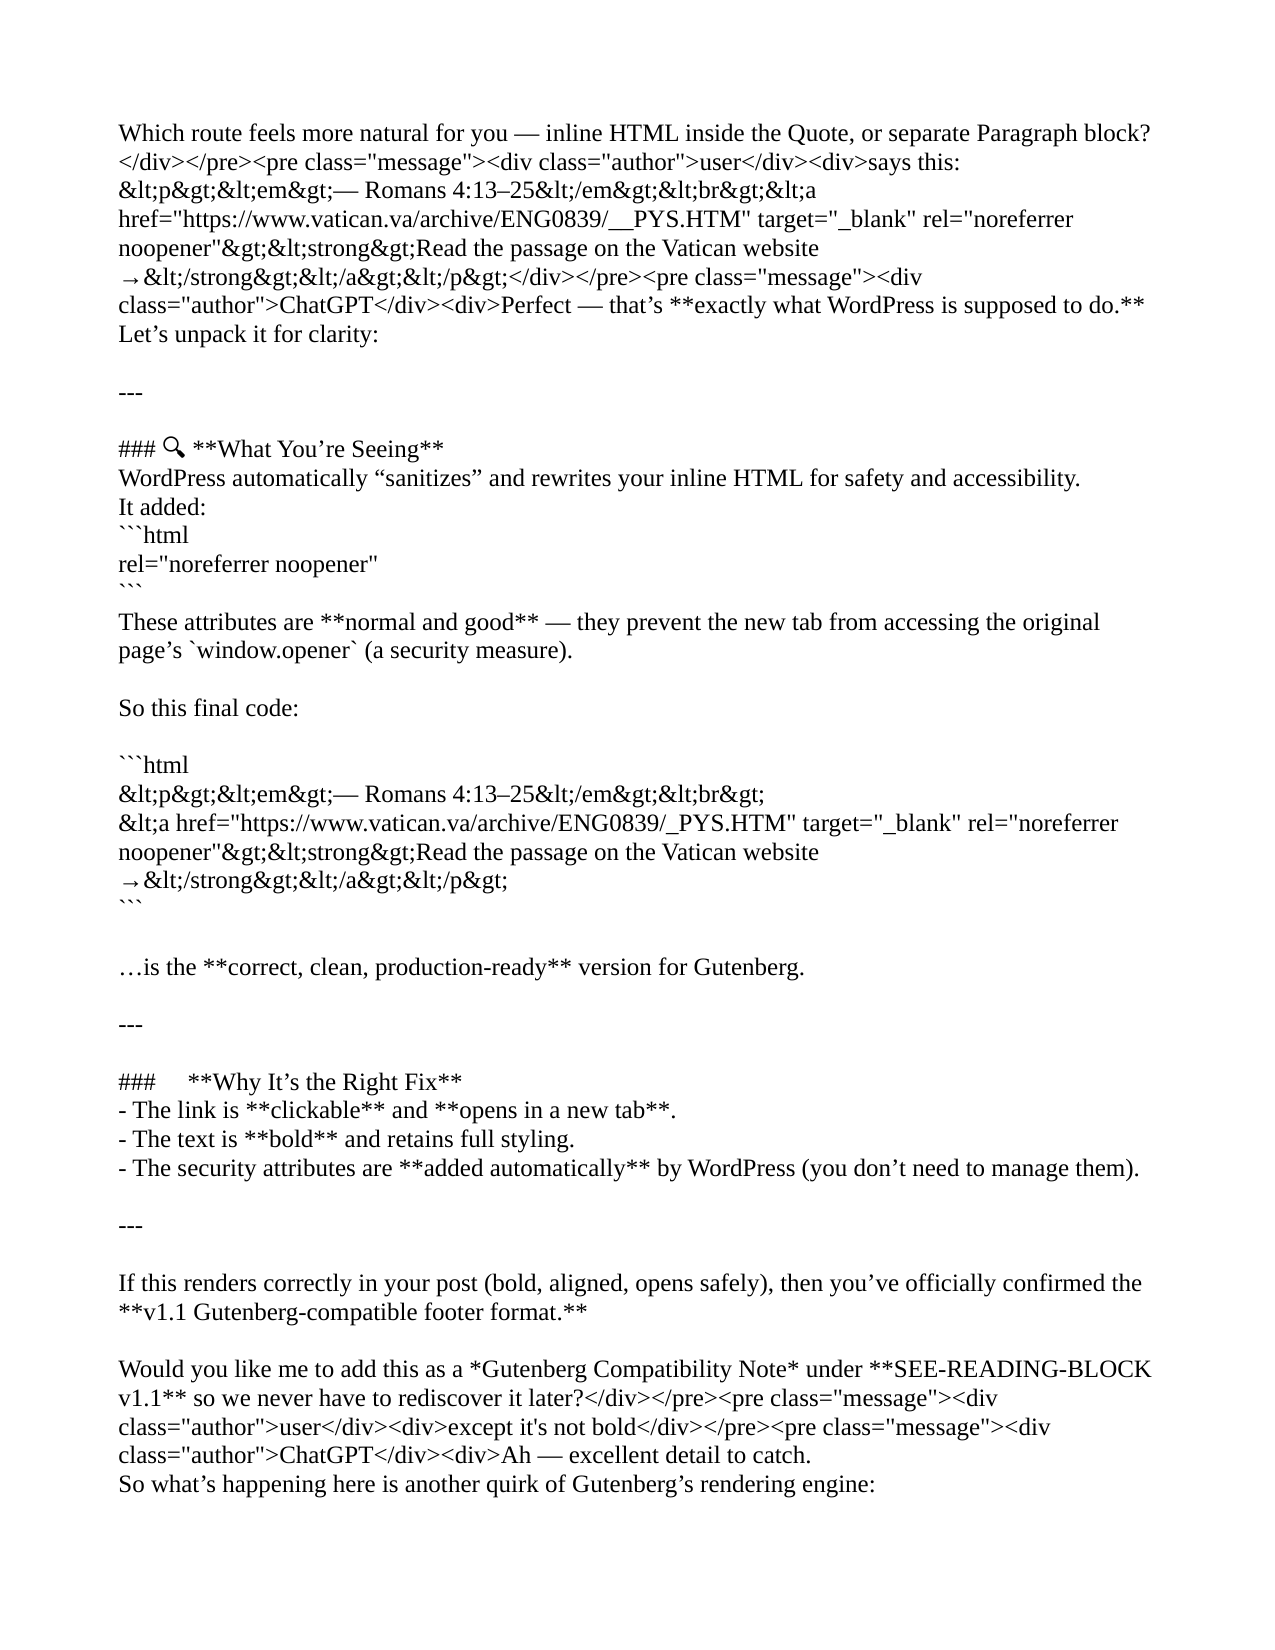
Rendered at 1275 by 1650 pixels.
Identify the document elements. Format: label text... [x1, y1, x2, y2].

text --- [118, 377, 1157, 406]
text ```html [118, 751, 1157, 779]
text So what’s happening here is another quirk of Gutenberg’s rendering engine: [118, 1469, 1157, 1498]
text …is the **correct, clean, production-ready** version for Gutenberg. [118, 952, 1157, 981]
text ### 🔍 **What You’re Seeing** [118, 434, 1157, 463]
text - The link is **clickable** and **opens in a new tab**. [118, 1096, 1157, 1124]
text WordPress automatically “sanitizes” and rewrites your inline HTML for safety and accessibility. [118, 463, 1157, 492]
text ```html [118, 521, 1157, 549]
text --- [118, 1009, 1157, 1038]
text It added: [118, 492, 1157, 521]
text Would you like me to add this as a *Gutenberg Compatibility Note* under **SEE-READING-BLOCK v1.1** so we never have to rediscover it later?</div></pre><pre class="message"><div class="author">user</div><div>except it's not bold</div></pre><pre class="message"><div class="author">ChatGPT</div><div>Ah — excellent detail to catch. [118, 1354, 1157, 1469]
text Let’s unpack it for clarity: [118, 319, 1157, 348]
text If this renders correctly in your post (bold, aligned, opens safely), then you’ve officially confirmed the **v1.1 Gutenberg-compatible footer format.** [118, 1268, 1157, 1326]
text Which route feels more natural for you — inline HTML inside the Quote, or separate Paragraph block?</div></pre><pre class="message"><div class="author">user</div><div>says this: &lt;p&gt;&lt;em&gt;— Romans 4:13–25&lt;/em&gt;&lt;br&gt;&lt;a href="https://www.vatican.va/archive/ENG0839/__PYS.HTM" target="_blank" rel="noreferrer noopener"&gt;&lt;strong&gt;Read the passage on the Vatican website →&lt;/strong&gt;&lt;/a&gt;&lt;/p&gt;</div></pre><pre class="message"><div class="author">ChatGPT</div><div>Perfect — that’s **exactly what WordPress is supposed to do.** [118, 118, 1157, 319]
text ``` [118, 578, 1157, 607]
text ``` [118, 894, 1157, 923]
text These attributes are **normal and good** — they prevent the new tab from accessing the original page’s `window.opener` (a security measure). [118, 607, 1157, 664]
text ### ✅ **Why It’s the Right Fix** [118, 1067, 1157, 1096]
text - The security attributes are **added automatically** by WordPress (you don’t need to manage them). [118, 1153, 1157, 1182]
text &lt;a href="https://www.vatican.va/archive/ENG0839/_PYS.HTM" target="_blank" rel="noreferrer noopener"&gt;&lt;strong&gt;Read the passage on the Vatican website →&lt;/strong&gt;&lt;/a&gt;&lt;/p&gt; [118, 808, 1157, 894]
text - The text is **bold** and retains full styling. [118, 1124, 1157, 1153]
text &lt;p&gt;&lt;em&gt;— Romans 4:13–25&lt;/em&gt;&lt;br&gt; [118, 779, 1157, 808]
text So this final code: [118, 693, 1157, 722]
text --- [118, 1211, 1157, 1239]
text rel="noreferrer noopener" [118, 549, 1157, 578]
